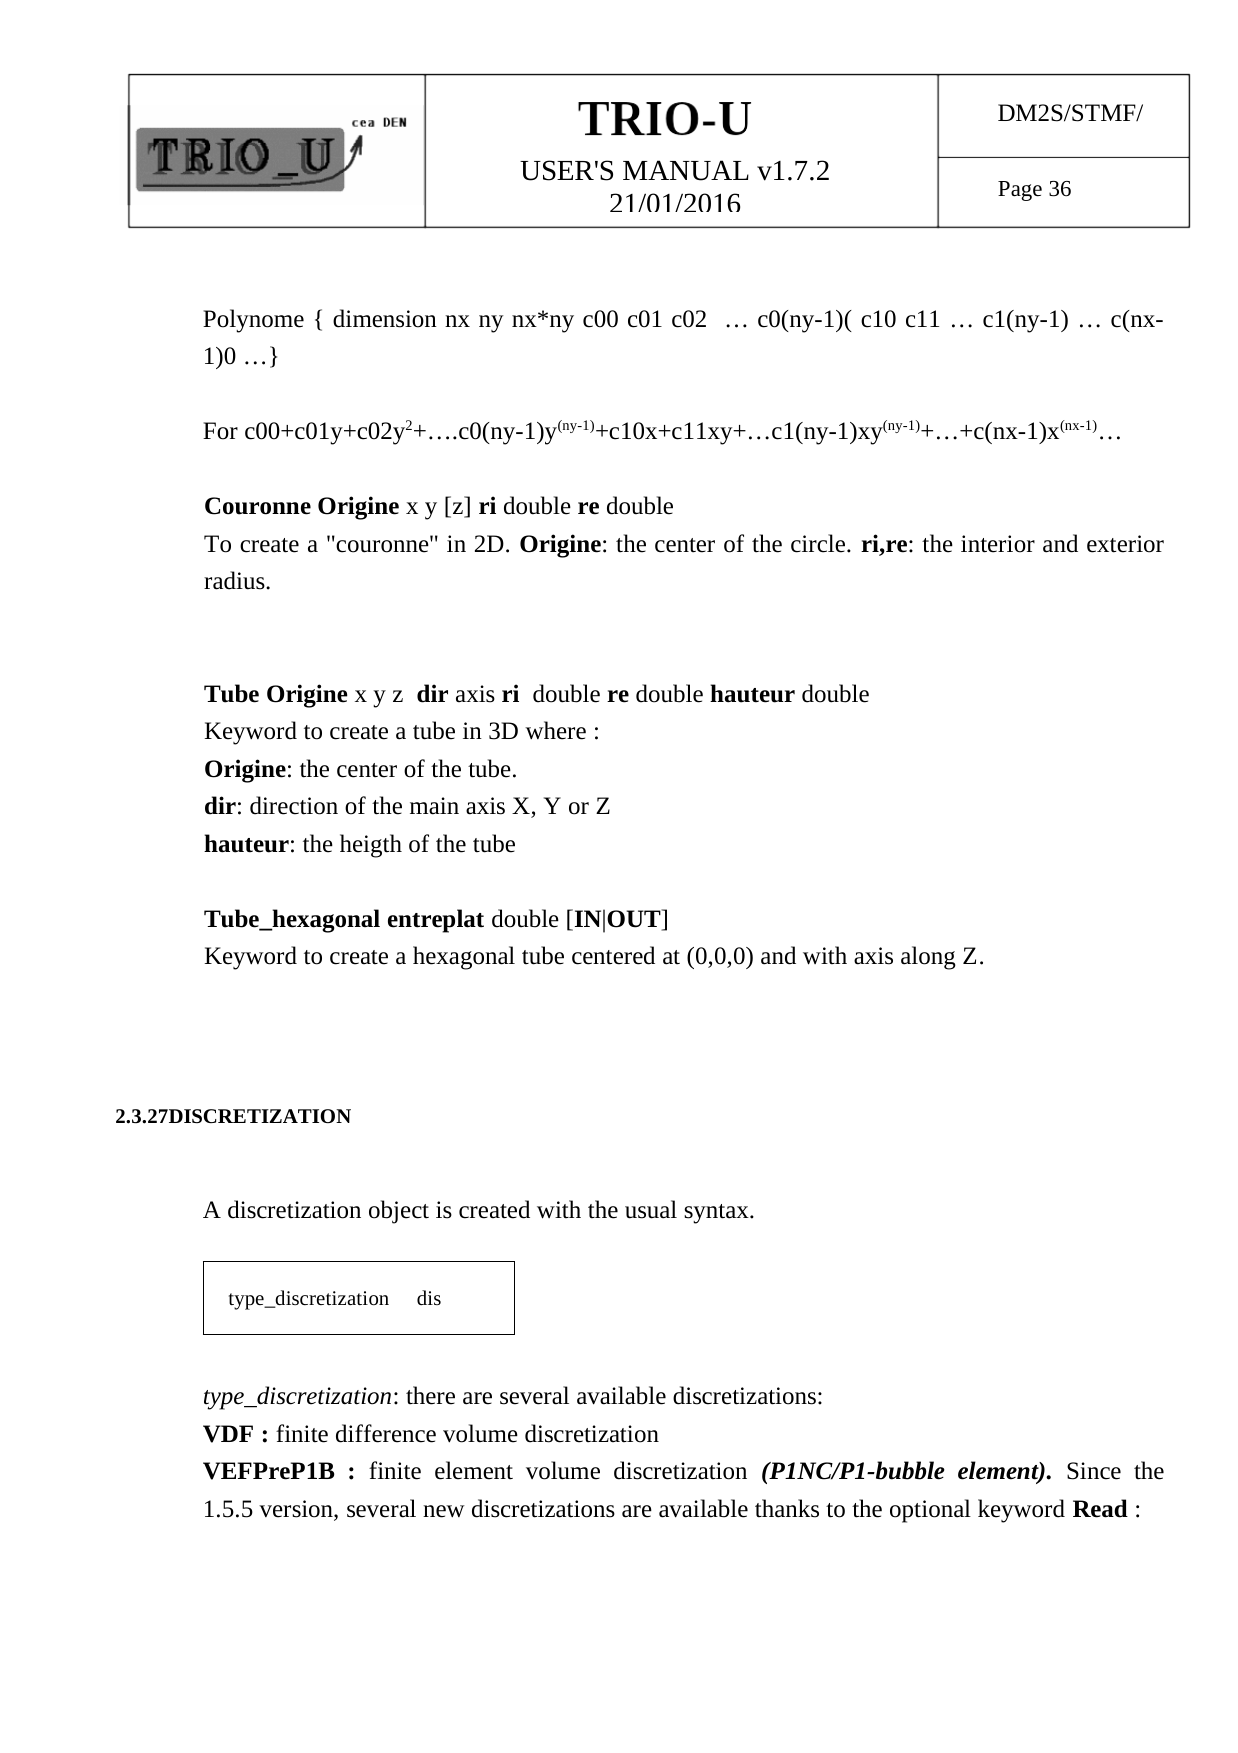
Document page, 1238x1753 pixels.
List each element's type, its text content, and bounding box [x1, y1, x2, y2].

text For c00+c01y+c02y2+….c0(ny-1)y(ny-1)+c10x+c11xy+…c1(ny-1)xy(ny-1)+…+c(nx-1)x(nx-1)… [203, 408, 1165, 445]
text VEFPreP1B : finite element volume discretization (P1NC/P1-bubble element). Since the 1.5.5 version, several new discretizations are available thanks to the optional keyword Read : [203, 1448, 1165, 1523]
text Couronne Origine x y [z] ri double re double [204, 483, 1165, 520]
text Keyword to create a hexagonal tube centered at (0,0,0) and with axis along Z. [204, 933, 1165, 970]
text dir: direction of the main axis X, Y or Z [204, 783, 1165, 820]
text VDF : finite difference volume discretization [203, 1410, 1165, 1448]
text A discretization object is created with the usual syntax. [203, 1186, 1165, 1223]
text Origine: the center of the tube. [204, 745, 1165, 783]
text Polynome { dimension nx ny nx*ny c00 c01 c02 … c0(ny-1)( c10 c11 … c1(ny-1) … c(nx-1)0 …} [203, 295, 1165, 370]
text type_discretization: there are several available discretizations: [203, 1373, 1165, 1410]
text Tube Origine x y z dir axis ri double re double hauteur double [204, 670, 1165, 708]
table_header type_discretization dis [204, 1262, 514, 1334]
text To create a "couronne" in 2D. Origine: the center of the circle. ri,re: the interior and exterior radius. [204, 520, 1165, 595]
subtitle DISCRETIZATION [115, 1104, 1164, 1128]
text Keyword to create a tube in 3D where : [204, 708, 1165, 745]
text Tube_hexagonal entreplat double [IN|OUT] [204, 895, 1165, 933]
text hauteur: the heigth of the tube [204, 820, 1165, 858]
